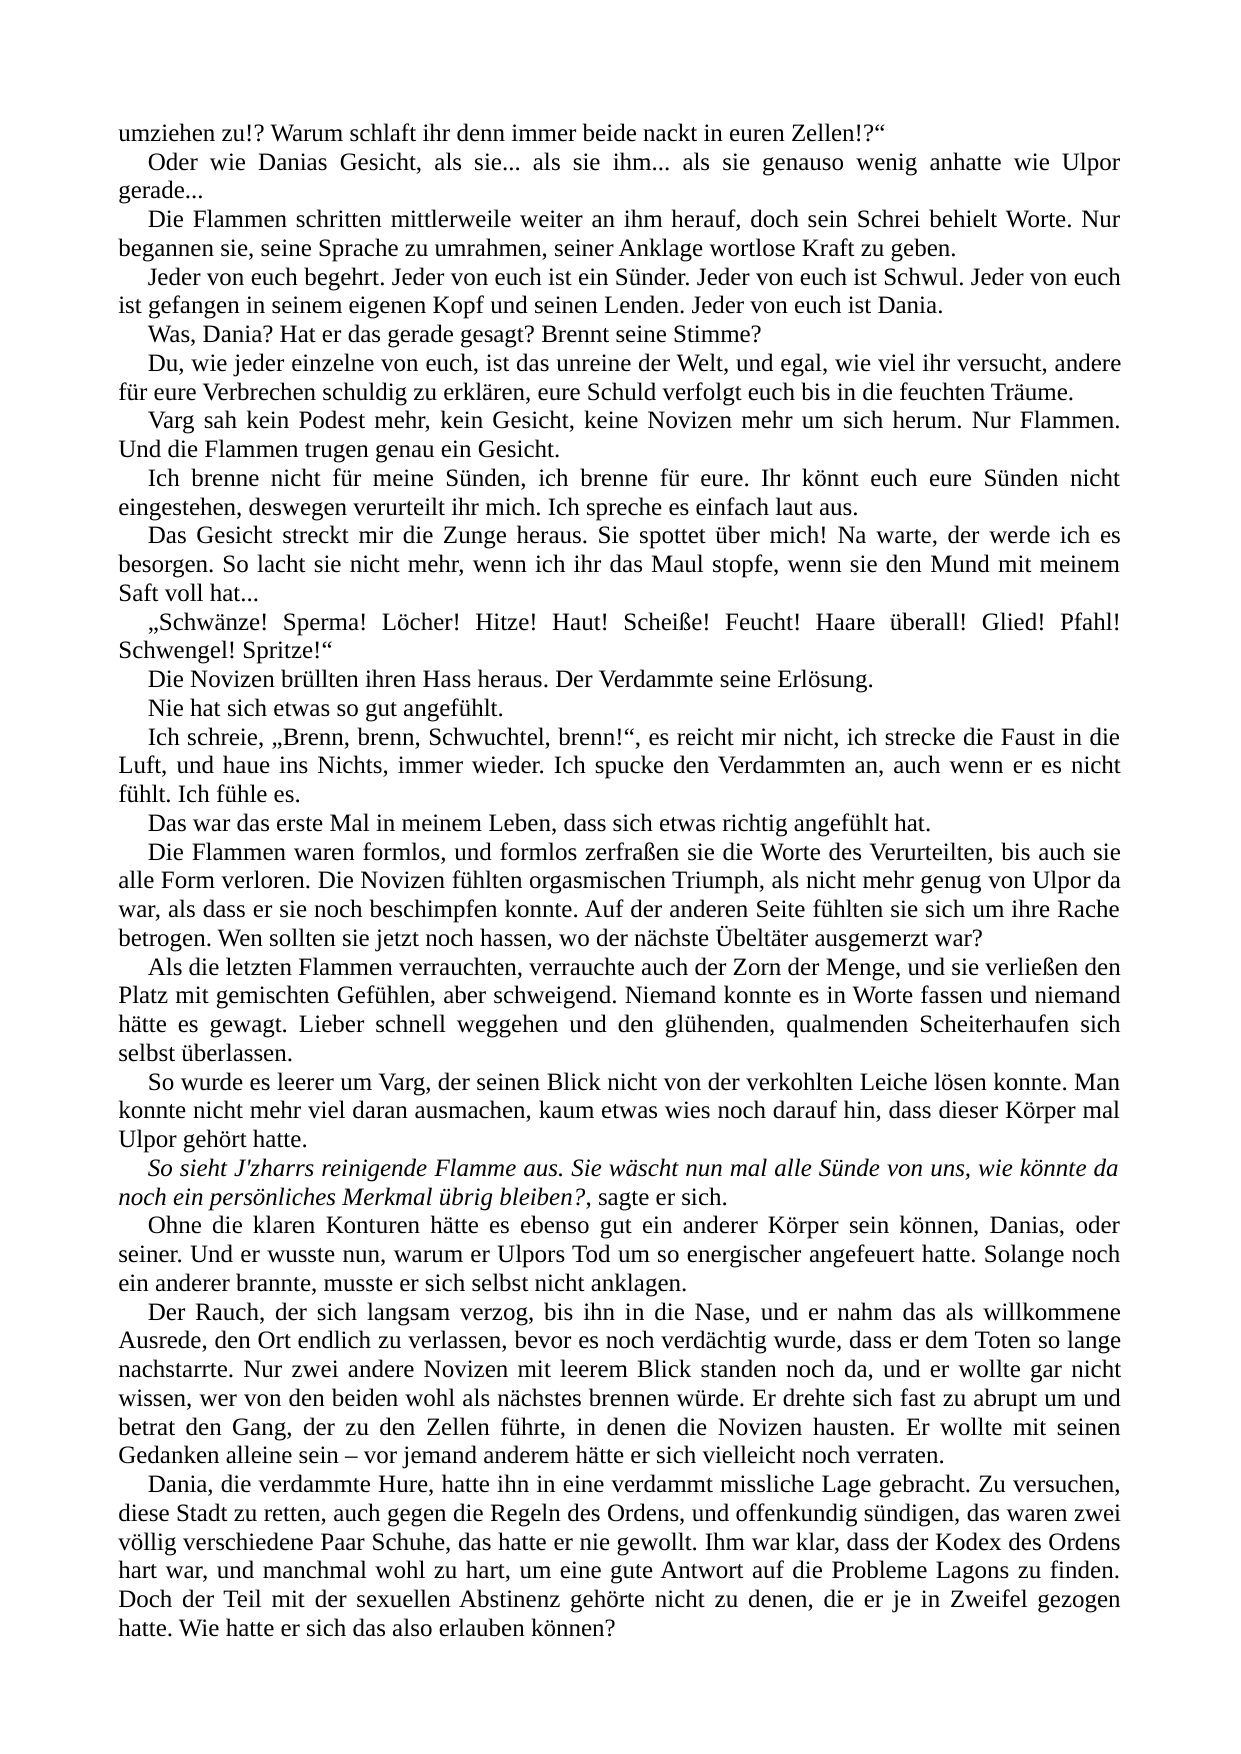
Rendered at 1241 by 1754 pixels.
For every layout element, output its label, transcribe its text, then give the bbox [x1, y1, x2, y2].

text Varg sah kein Podest mehr, kein Gesicht, keine Novizen mehr um sich herum. Nur Flammen. Und die Flammen trugen genau ein Gesicht. [118, 406, 1122, 463]
text Was, Dania? Hat er das gerade gesagt? Brennt seine Stimme? [118, 319, 1122, 348]
text Die Flammen schritten mittlerweile weiter an ihm herauf, doch sein Schrei behielt Worte. Nur begannen sie, seine Sprache zu umrahmen, seiner Anklage wortlose Kraft zu geben. [118, 204, 1122, 262]
text Oder wie Danias Gesicht, als sie... als sie ihm... als sie genauso wenig anhatte wie Ulpor gerade... [118, 147, 1122, 204]
text Ich schreie, „Brenn, brenn, Schwuchtel, brenn!“, es reicht mir nicht, ich strecke die Faust in die Luft, und haue ins Nichts, immer wieder. Ich spucke den Verdammten an, auch wenn er es nicht fühlt. Ich fühle es. [118, 722, 1122, 808]
text Ich brenne nicht für meine Sünden, ich brenne für eure. Ihr könnt euch eure Sünden nicht eingestehen, deswegen verurteilt ihr mich. Ich spreche es einfach laut aus. [118, 463, 1122, 521]
text Jeder von euch begehrt. Jeder von euch ist ein Sünder. Jeder von euch ist Schwul. Jeder von euch ist gefangen in seinem eigenen Kopf und seinen Lenden. Jeder von euch ist Dania. [118, 262, 1122, 319]
text So sieht J'zharrs reinigende Flamme aus. Sie wäscht nun mal alle Sünde von uns, wie könnte da noch ein persönliches Merkmal übrig bleiben?, sagte er sich. [118, 1153, 1122, 1211]
text So wurde es leerer um Varg, der seinen Blick nicht von der verkohlten Leiche lösen konnte. Man konnte nicht mehr viel daran ausmachen, kaum etwas wies noch darauf hin, dass dieser Körper mal Ulpor gehört hatte. [118, 1067, 1122, 1153]
text umziehen zu!? Warum schlaft ihr denn immer beide nackt in euren Zellen!?“ [118, 118, 1122, 147]
text Die Novizen brüllten ihren Hass heraus. Der Verdammte seine Erlösung. [118, 664, 1122, 693]
text „Schwänze! Sperma! Löcher! Hitze! Haut! Scheiße! Feucht! Haare überall! Glied! Pfahl! Schwengel! Spritze!“ [118, 607, 1122, 664]
text Das Gesicht streckt mir die Zunge heraus. Sie spottet über mich! Na warte, der werde ich es besorgen. So lacht sie nicht mehr, wenn ich ihr das Maul stopfe, wenn sie den Mund mit meinem Saft voll hat... [118, 521, 1122, 607]
text Nie hat sich etwas so gut angefühlt. [118, 693, 1122, 722]
text Als die letzten Flammen verrauchten, verrauchte auch der Zorn der Menge, und sie verließen den Platz mit gemischten Gefühlen, aber schweigend. Niemand konnte es in Worte fassen und niemand hätte es gewagt. Lieber schnell weggehen und den glühenden, qualmenden Scheiterhaufen sich selbst überlassen. [118, 952, 1122, 1067]
text Du, wie jeder einzelne von euch, ist das unreine der Welt, und egal, wie viel ihr versucht, andere für eure Verbrechen schuldig zu erklären, eure Schuld verfolgt euch bis in die feuchten Träume. [118, 348, 1122, 406]
text Das war das erste Mal in meinem Leben, dass sich etwas richtig angefühlt hat. [118, 808, 1122, 837]
text Dania, die verdammte Hure, hatte ihn in eine verdammt missliche Lage gebracht. Zu versuchen, diese Stadt zu retten, auch gegen die Regeln des Ordens, und offenkundig sündigen, das waren zwei völlig verschiedene Paar Schuhe, das hatte er nie gewollt. Ihm war klar, dass der Kodex des Ordens hart war, und manchmal wohl zu hart, um eine gute Antwort auf die Probleme Lagons zu finden. Doch der Teil mit der sexuellen Abstinenz gehörte nicht zu denen, die er je in Zweifel gezogen hatte. Wie hatte er sich das also erlauben können? [118, 1469, 1122, 1642]
text Ohne die klaren Konturen hätte es ebenso gut ein anderer Körper sein können, Danias, oder seiner. Und er wusste nun, warum er Ulpors Tod um so energischer angefeuert hatte. Solange noch ein anderer brannte, musste er sich selbst nicht anklagen. [118, 1211, 1122, 1297]
text Der Rauch, der sich langsam verzog, bis ihn in die Nase, und er nahm das als willkommene Ausrede, den Ort endlich zu verlassen, bevor es noch verdächtig wurde, dass er dem Toten so lange nachstarrte. Nur zwei andere Novizen mit leerem Blick standen noch da, und er wollte gar nicht wissen, wer von den beiden wohl als nächstes brennen würde. Er drehte sich fast zu abrupt um und betrat den Gang, der zu den Zellen führte, in denen die Novizen hausten. Er wollte mit seinen Gedanken alleine sein – vor jemand anderem hätte er sich vielleicht noch verraten. [118, 1297, 1122, 1469]
text Die Flammen waren formlos, und formlos zerfraßen sie die Worte des Verurteilten, bis auch sie alle Form verloren. Die Novizen fühlten orgasmischen Triumph, als nicht mehr genug von Ulpor da war, als dass er sie noch beschimpfen konnte. Auf der anderen Seite fühlten sie sich um ihre Rache betrogen. Wen sollten sie jetzt noch hassen, wo der nächste Übeltäter ausgemerzt war? [118, 837, 1122, 952]
